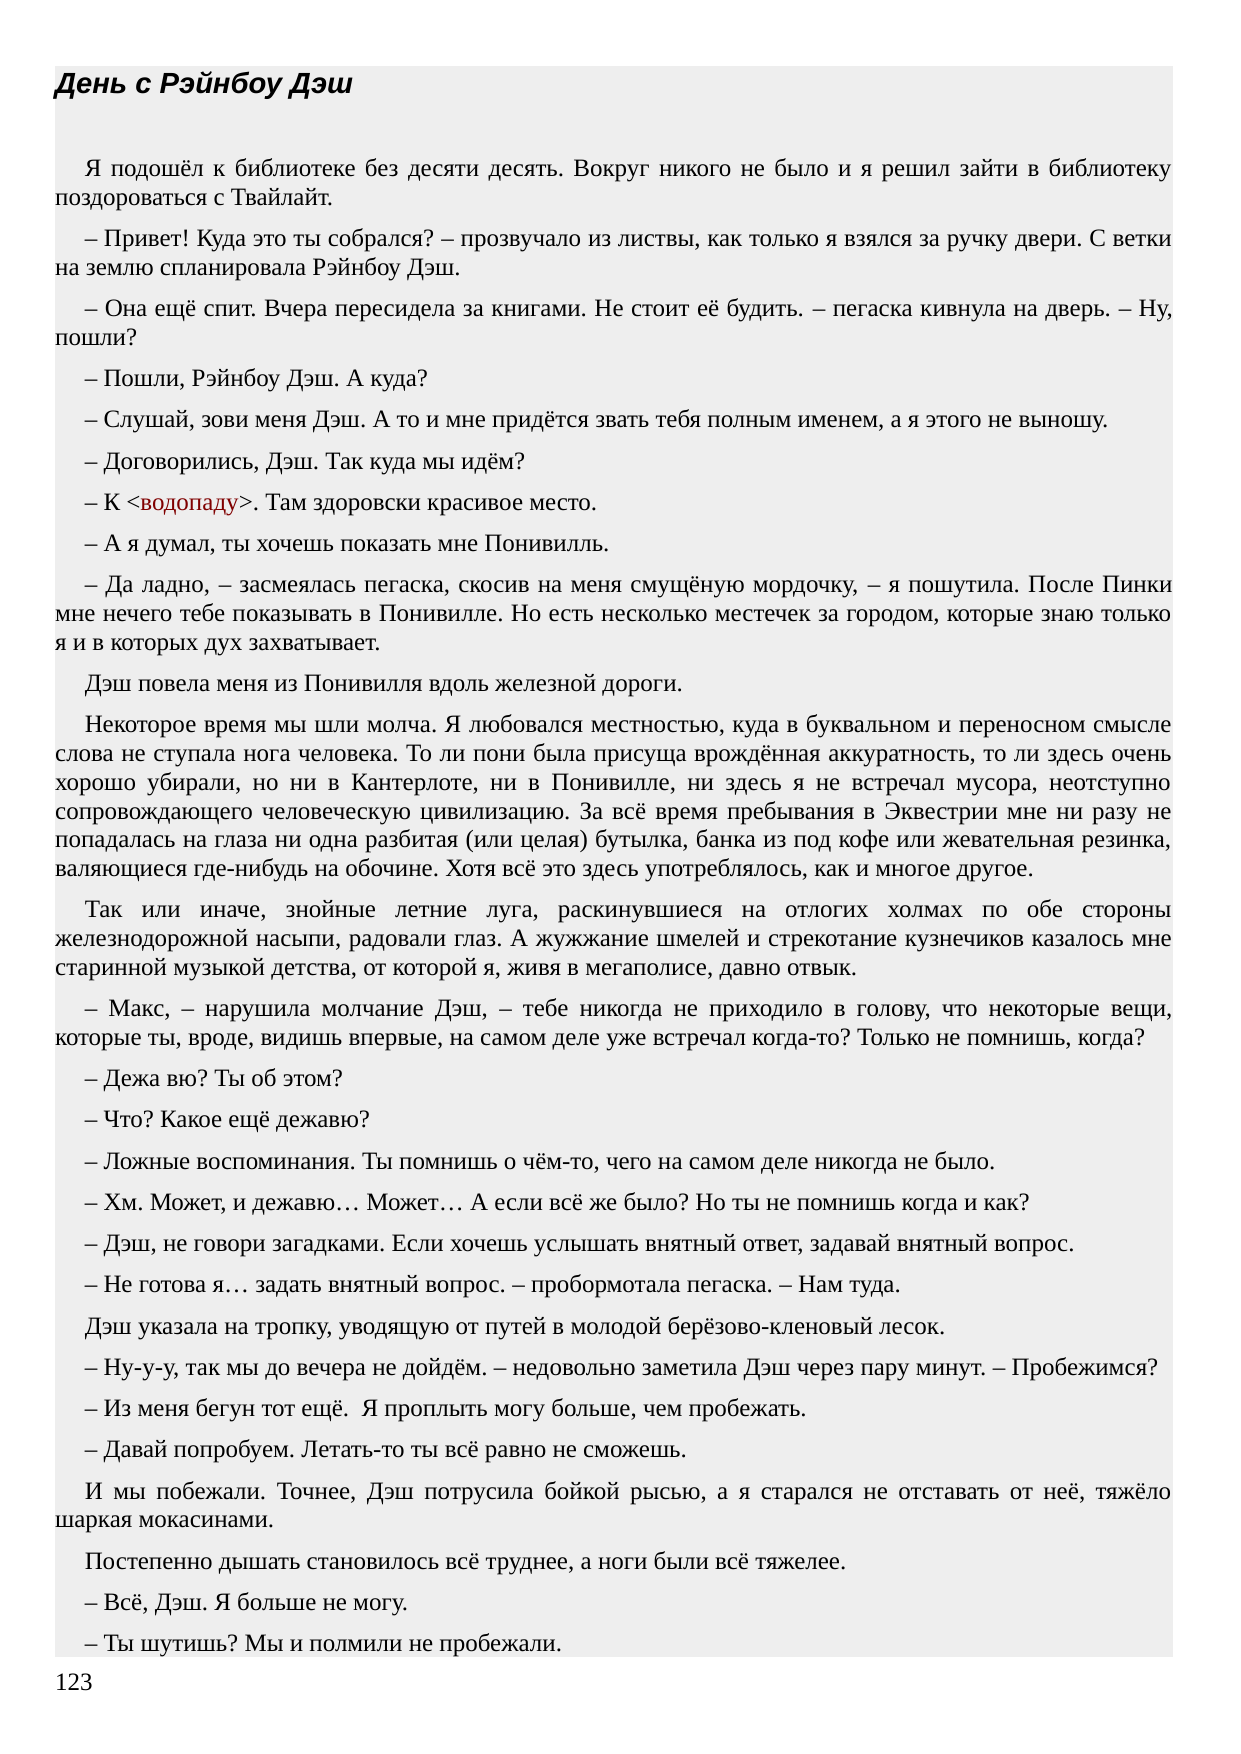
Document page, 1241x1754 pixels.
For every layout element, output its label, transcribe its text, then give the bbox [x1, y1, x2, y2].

text – Она ещё спит. Вчера пересидела за книгами. Не стоит её будить. – пегаска кивнула на дверь. – Ну, пошли? [55, 293, 1173, 351]
text – Ты шутишь? Мы и полмили не пробежали. [55, 1628, 1173, 1657]
text Постепенно дышать становилось всё труднее, а ноги были всё тяжелее. [55, 1546, 1173, 1574]
text Я подошёл к библиотеке без десяти десять. Вокруг никого не было и я решил зайти в библиотеку поздороваться с Твайлайт. [55, 153, 1173, 211]
text – Макс, – нарушила молчание Дэш, – тебе никогда не приходило в голову, что некоторые вещи, которые ты, вроде, видишь впервые, на самом деле уже встречал когда-то? Только не помнишь, когда? [55, 993, 1173, 1051]
text – Да ладно, – засмеялась пегаска, скосив на меня смущёную мордочку, – я пошутила. После Пинки мне нечего тебе показывать в Понивилле. Но есть несколько местечек за городом, которые знаю только я и в которых дух захватывает. [55, 569, 1173, 656]
text – Дэш, не говори загадками. Если хочешь услышать внятный ответ, задавай внятный вопрос. [55, 1228, 1173, 1257]
text – Слушай, зови меня Дэш. А то и мне придётся звать тебя полным именем, а я этого не выношу. [55, 404, 1173, 433]
text – Что? Какое ещё дежавю? [55, 1104, 1173, 1133]
text – Ну-у-у, так мы до вечера не дойдём. – недовольно заметила Дэш через пару минут. – Пробежимся? [55, 1352, 1173, 1381]
text – Всё, Дэш. Я больше не могу. [55, 1587, 1173, 1616]
text – Давай попробуем. Летать-то ты всё равно не сможешь. [55, 1434, 1173, 1463]
text И мы побежали. Точнее, Дэш потрусила бойкой рысью, а я старался не отставать от неё, тяжёло шаркая мокасинами. [55, 1476, 1173, 1533]
text Так или иначе, знойные летние луга, раскинувшиеся на отлогих холмах по обе стороны железнодорожной насыпи, радовали глаз. А жужжание шмелей и стрекотание кузнечиков казалось мне старинной музыкой детства, от которой я, живя в мегаполисе, давно отвык. [55, 894, 1173, 981]
text – Ложные воспоминания. Ты помнишь о чём-то, чего на самом деле никогда не было. [55, 1146, 1173, 1174]
text – Из меня бегун тот ещё. Я проплыть могу больше, чем пробежать. [55, 1393, 1173, 1422]
text – Договорились, Дэш. Так куда мы идём? [55, 446, 1173, 474]
text – К <водопаду>. Там здоровски красивое место. [55, 487, 1173, 516]
text Некоторое время мы шли молча. Я любовался местностью, куда в буквальном и переносном смысле слова не ступала нога человека. То ли пони была присуща врождённая аккуратность, то ли здесь очень хорошо убирали, но ни в Кантерлоте, ни в Понивилле, ни здесь я не встречал мусора, неотступно сопровождающего человеческую цивилизацию. За всё время пребывания в Эквестрии мне ни разу не попадалась на глаза ни одна разбитая (или целая) бутылка, банка из под кофе или жевательная резинка, валяющиеся где-нибудь на обочине. Хотя всё это здесь употреблялось, как и многое другое. [55, 709, 1173, 882]
text Дэш указала на тропку, уводящую от путей в молодой берёзово-кленовый лесок. [55, 1311, 1173, 1339]
text – Не готова я… задать внятный вопрос. – пробормотала пегаска. – Нам туда. [55, 1269, 1173, 1298]
text – А я думал, ты хочешь показать мне Понивилль. [55, 528, 1173, 557]
text – Хм. Может, и дежавю… Может… А если всё же было? Но ты не помнишь когда и как? [55, 1187, 1173, 1216]
text – Дежа вю? Ты об этом? [55, 1063, 1173, 1092]
text – Привет! Куда это ты собрался? – прозвучало из листвы, как только я взялся за ручку двери. С ветки на землю спланировала Рэйнбоу Дэш. [55, 223, 1173, 281]
subtitle День с Рэйнбоу Дэш [55, 66, 1173, 99]
text Дэш повела меня из Понивилля вдоль железной дороги. [55, 668, 1173, 697]
text – Пошли, Рэйнбоу Дэш. А куда? [55, 363, 1173, 392]
